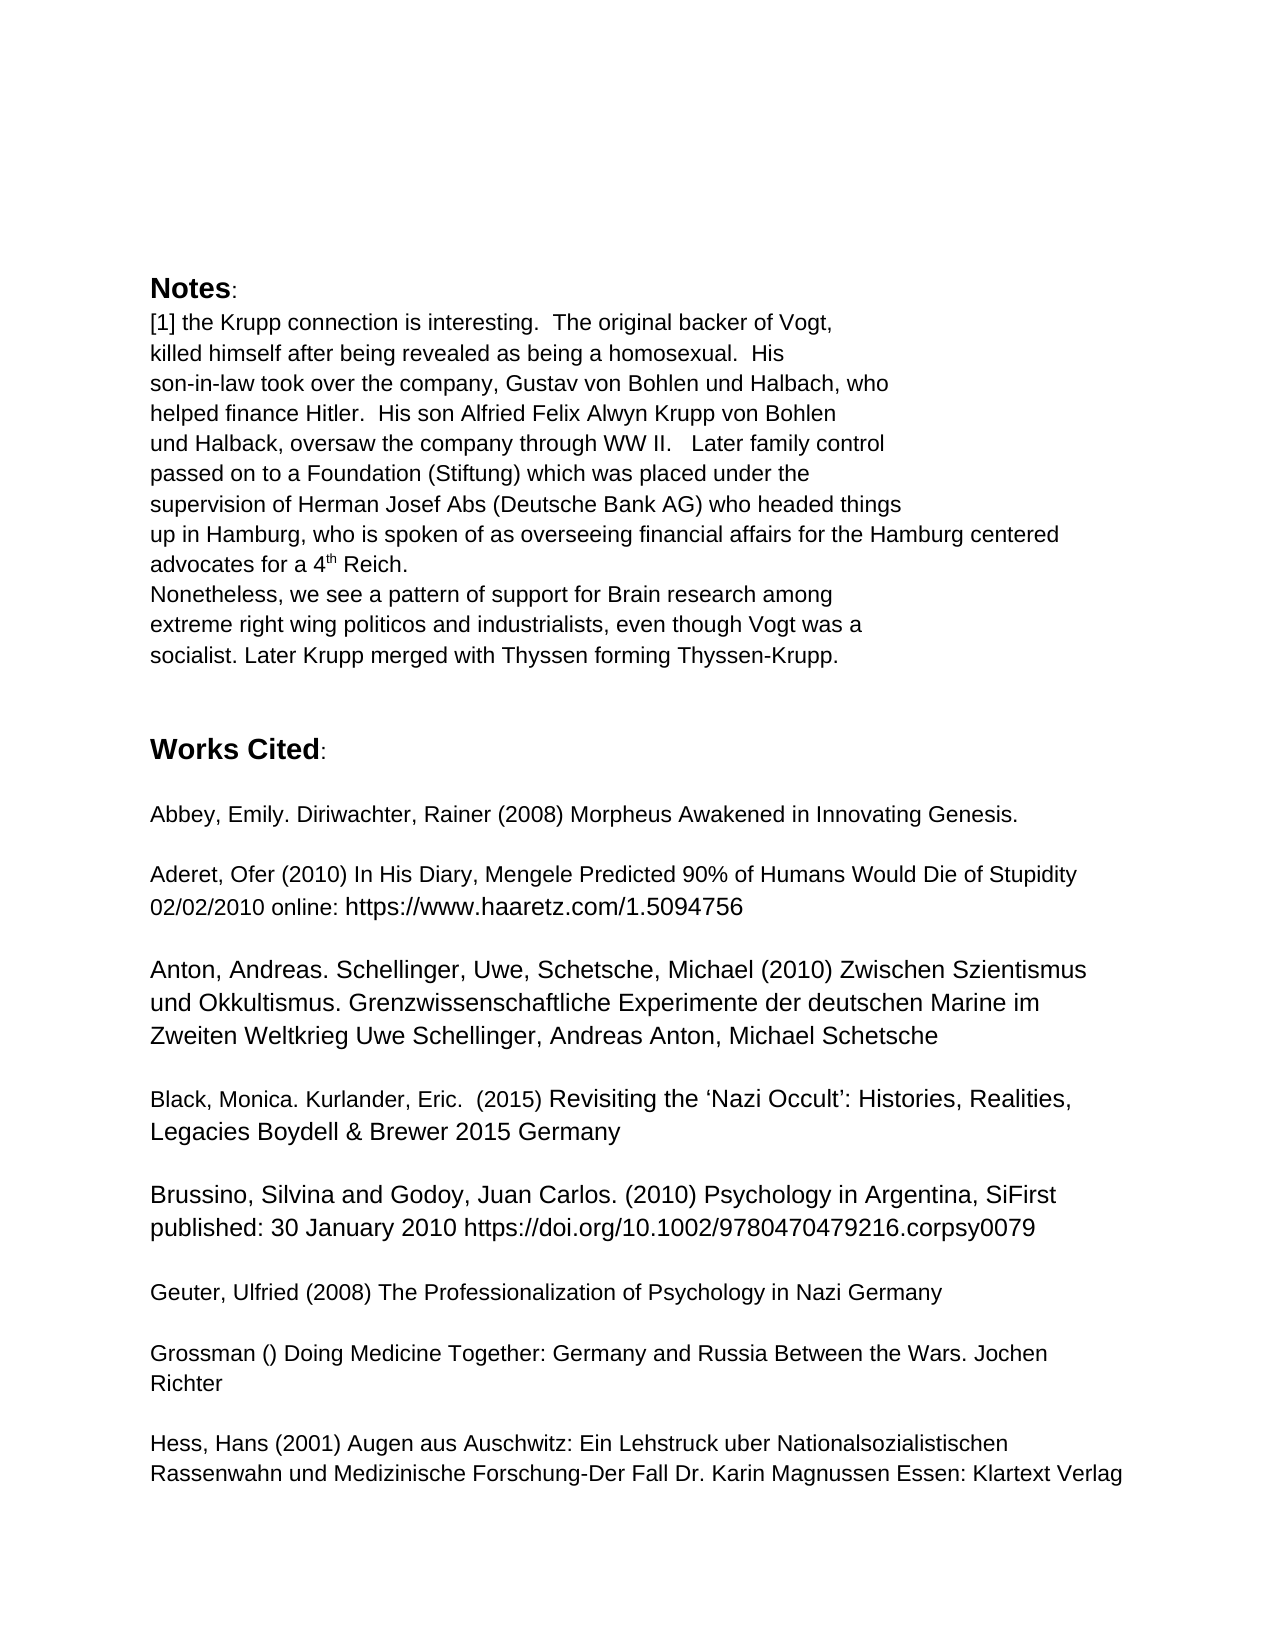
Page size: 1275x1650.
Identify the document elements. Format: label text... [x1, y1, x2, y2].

text Works Cited: [150, 732, 1125, 766]
text Anton, Andreas. Schellinger, Uwe, Schetsche, Michael (2010) Zwischen Szientismus und Okkultismus. Grenzwissenschaftliche Experimente der deutschen Marine im Zweiten Weltkrieg Uwe Schellinger, Andreas Anton, Michael Schetsche [150, 955, 1125, 1080]
text [1] the Krupp connection is interesting. The original backer of Vogt, killed himself after being revealed as being a homosexual. His son-in-law took over the company, Gustav von Bohlen und Halbach, who helped finance Hitler. His son Alfried Felix Alwyn Krupp von Bohlen und Halback, oversaw the company through WW II. Later family control passed on to a Foundation (Stiftung) which was placed under the supervision of Herman Josef Abs (Deutsche Bank AG) who headed things up in Hamburg, who is spoken of as overseeing financial affairs for the Hamburg centered advocates for a 4th Reich. Nonetheless, we see a pattern of support for Brain research among extreme right wing politicos and industrialists, even though Vogt was a socialist. Later Krupp merged with Thyssen forming Thyssen-Krupp. [150, 309, 1125, 668]
text Notes: [150, 271, 1125, 304]
text Hess, Hans (2001) Augen aus Auschwitz: Ein Lehstruck uber Nationalsozialistischen Rassenwahn und Medizinische Forschung-Der Fall Dr. Karin Magnussen Essen: Klartext Verlag [150, 1430, 1125, 1487]
text Abbey, Emily. Diriwachter, Rainer (2008) Morpheus Awakened in Innovating Genesis. [150, 801, 1125, 827]
text Geuter, Ulfried (2008) The Professionalization of Psychology in Nazi Germany [150, 1279, 1125, 1305]
text Brussino, Silvina and Godoy, Juan Carlos. (2010) Psychology in Argentina, SiFirst published: 30 January 2010 https://doi.org/10.1002/9780470479216.corpsy0079 [150, 1180, 1125, 1275]
text Aderet, Ofer (2010) In His Diary, Mengele Predicted 90% of Humans Would Die of Stupidity 02/02/2010 online: https://www.haaretz.com/1.5094756 [150, 861, 1125, 921]
text Black, Monica. Kurlander, Eric. (2015) Revisiting the ‘Nazi Occult’: Histories, Realities, Legacies Boydell & Brewer 2015 Germany [150, 1084, 1125, 1176]
text Grossman () Doing Medicine Together: Germany and Russia Between the Wars. Jochen Richter [150, 1339, 1125, 1396]
